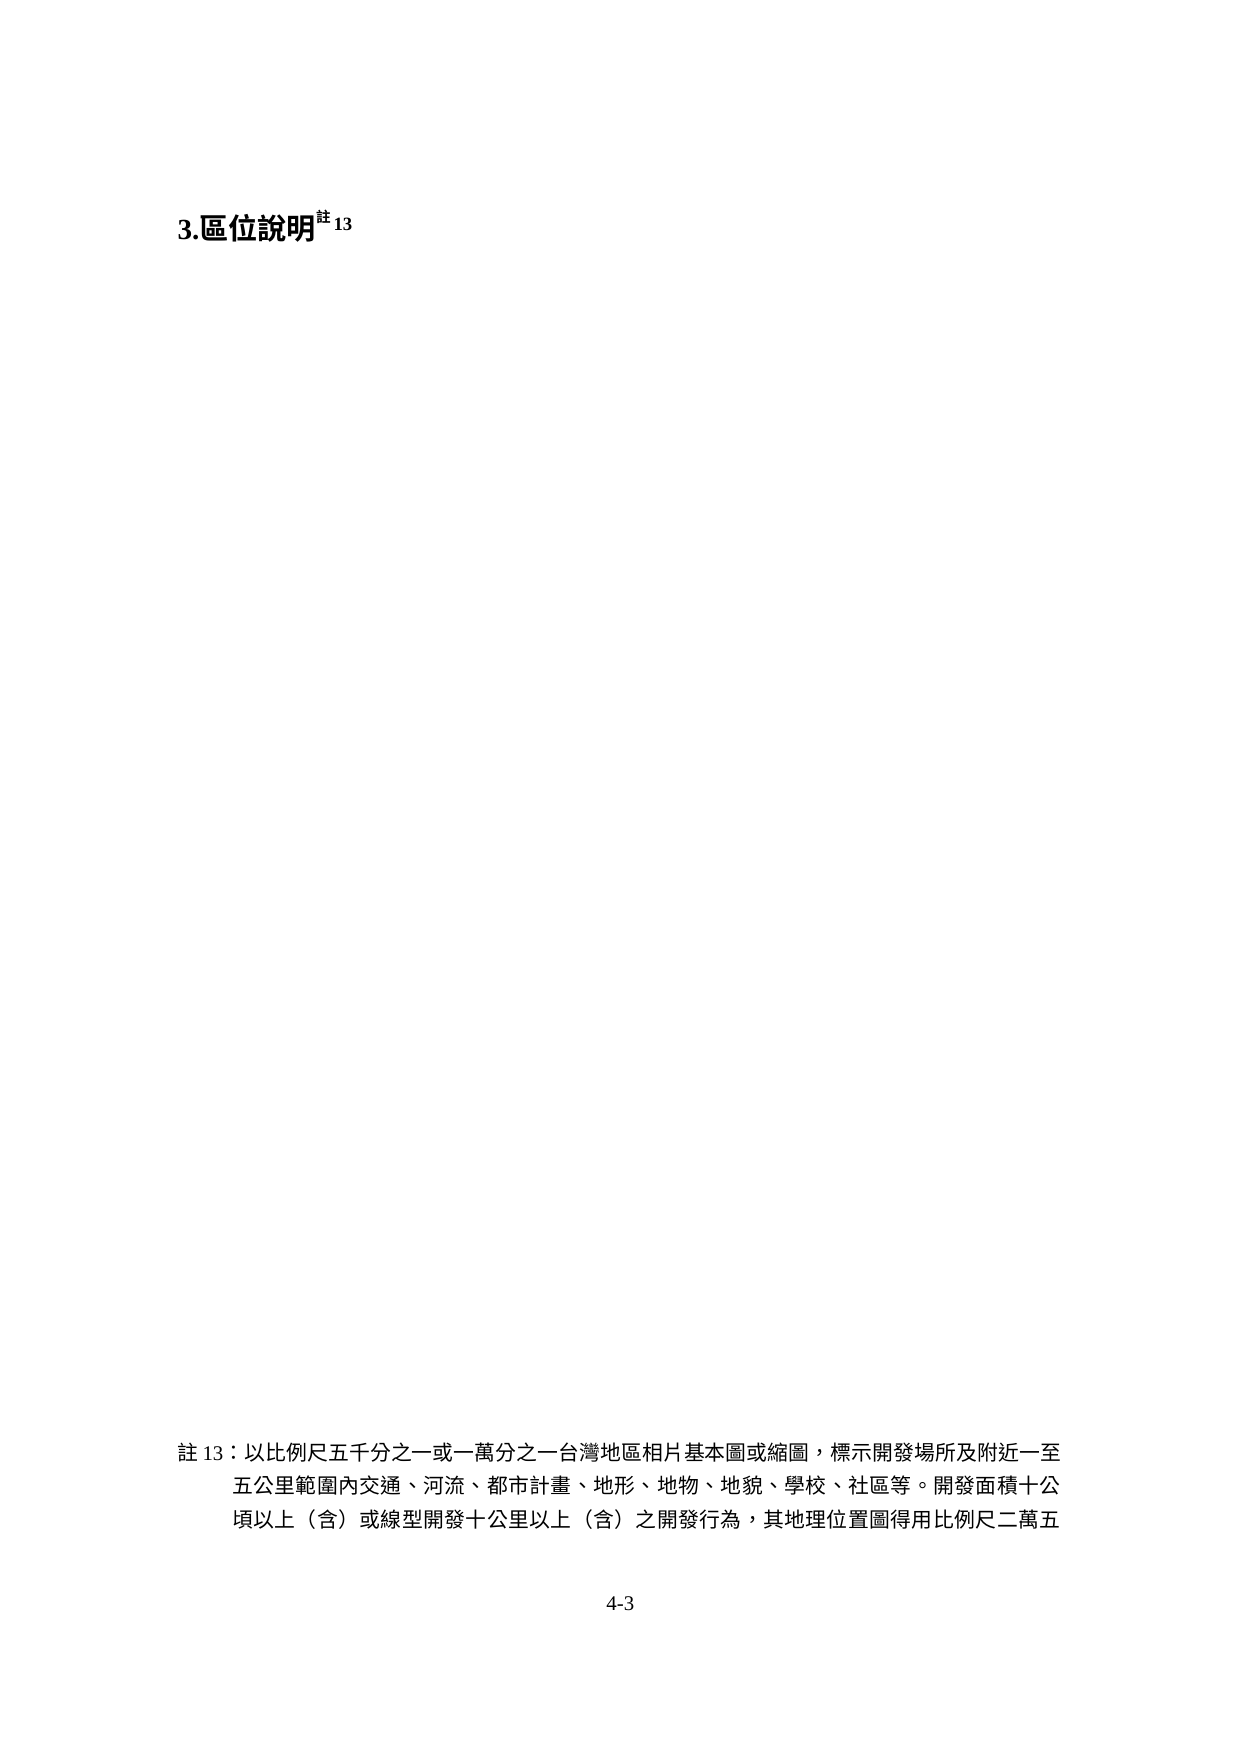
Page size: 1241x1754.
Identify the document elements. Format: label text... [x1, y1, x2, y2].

text 3.區位說明註13 [177, 198, 1063, 248]
text 註13：以比例尺五千分之一或一萬分之一台灣地區相片基本圖或縮圖，標示開發場所及附近一至五公里範圍內交通、河流、都市計畫、地形、地物、地貌、學校、社區等。開發面積十公頃以上（含）或線型開發十公里以上（含）之開發行為，其地理位置圖得用比例尺二萬五 [177, 1434, 1063, 1534]
